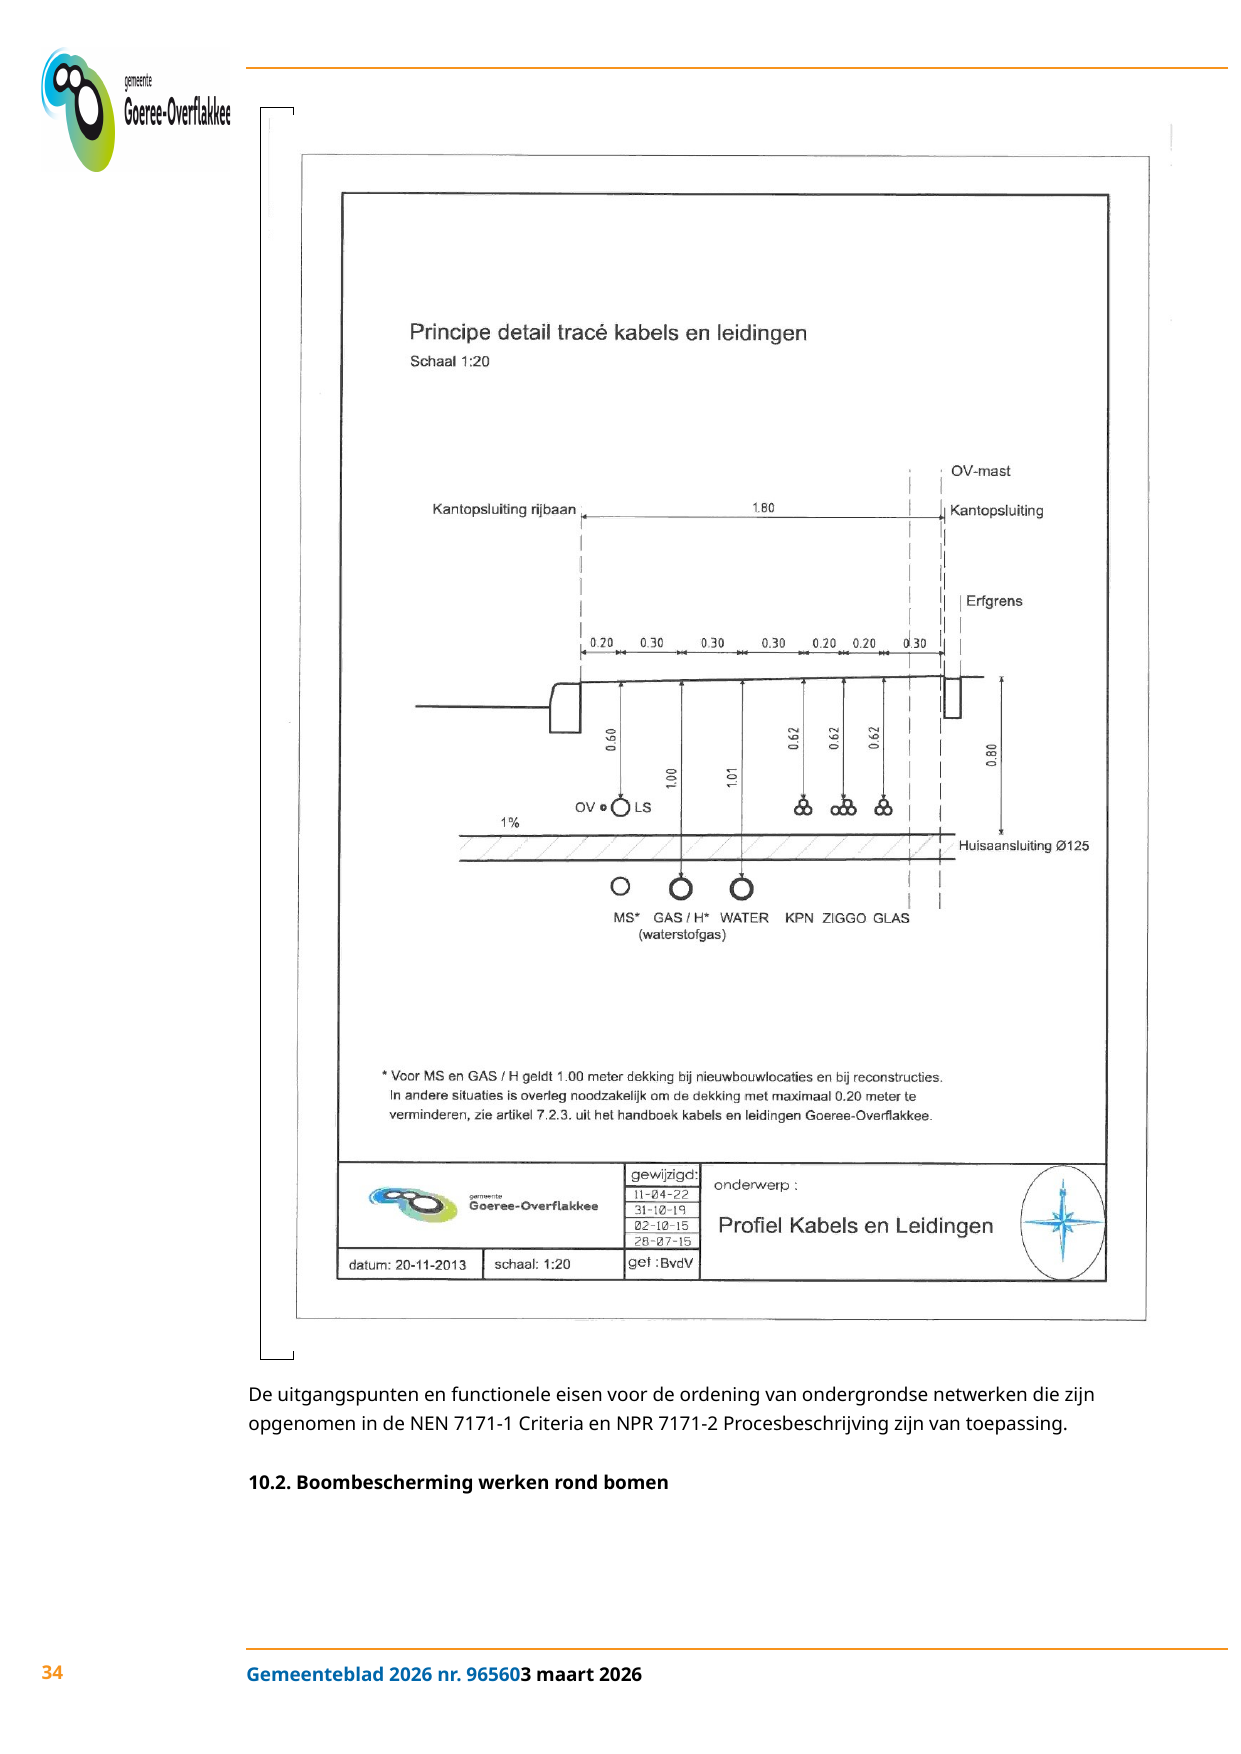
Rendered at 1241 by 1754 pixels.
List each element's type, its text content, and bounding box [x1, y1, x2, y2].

text 10.2. Boombescherming werken rond bomen [248, 1469, 1152, 1495]
picture [41, 47, 231, 172]
picture [268, 115, 1173, 1351]
text De uitgangspunten en functionele eisen voor de ordening van ondergrondse netwerken die zijn opgenomen in de NEN 7171-1 Criteria en NPR 7171-2 Procesbeschrijving zijn van toepassing. [248, 1381, 1152, 1436]
